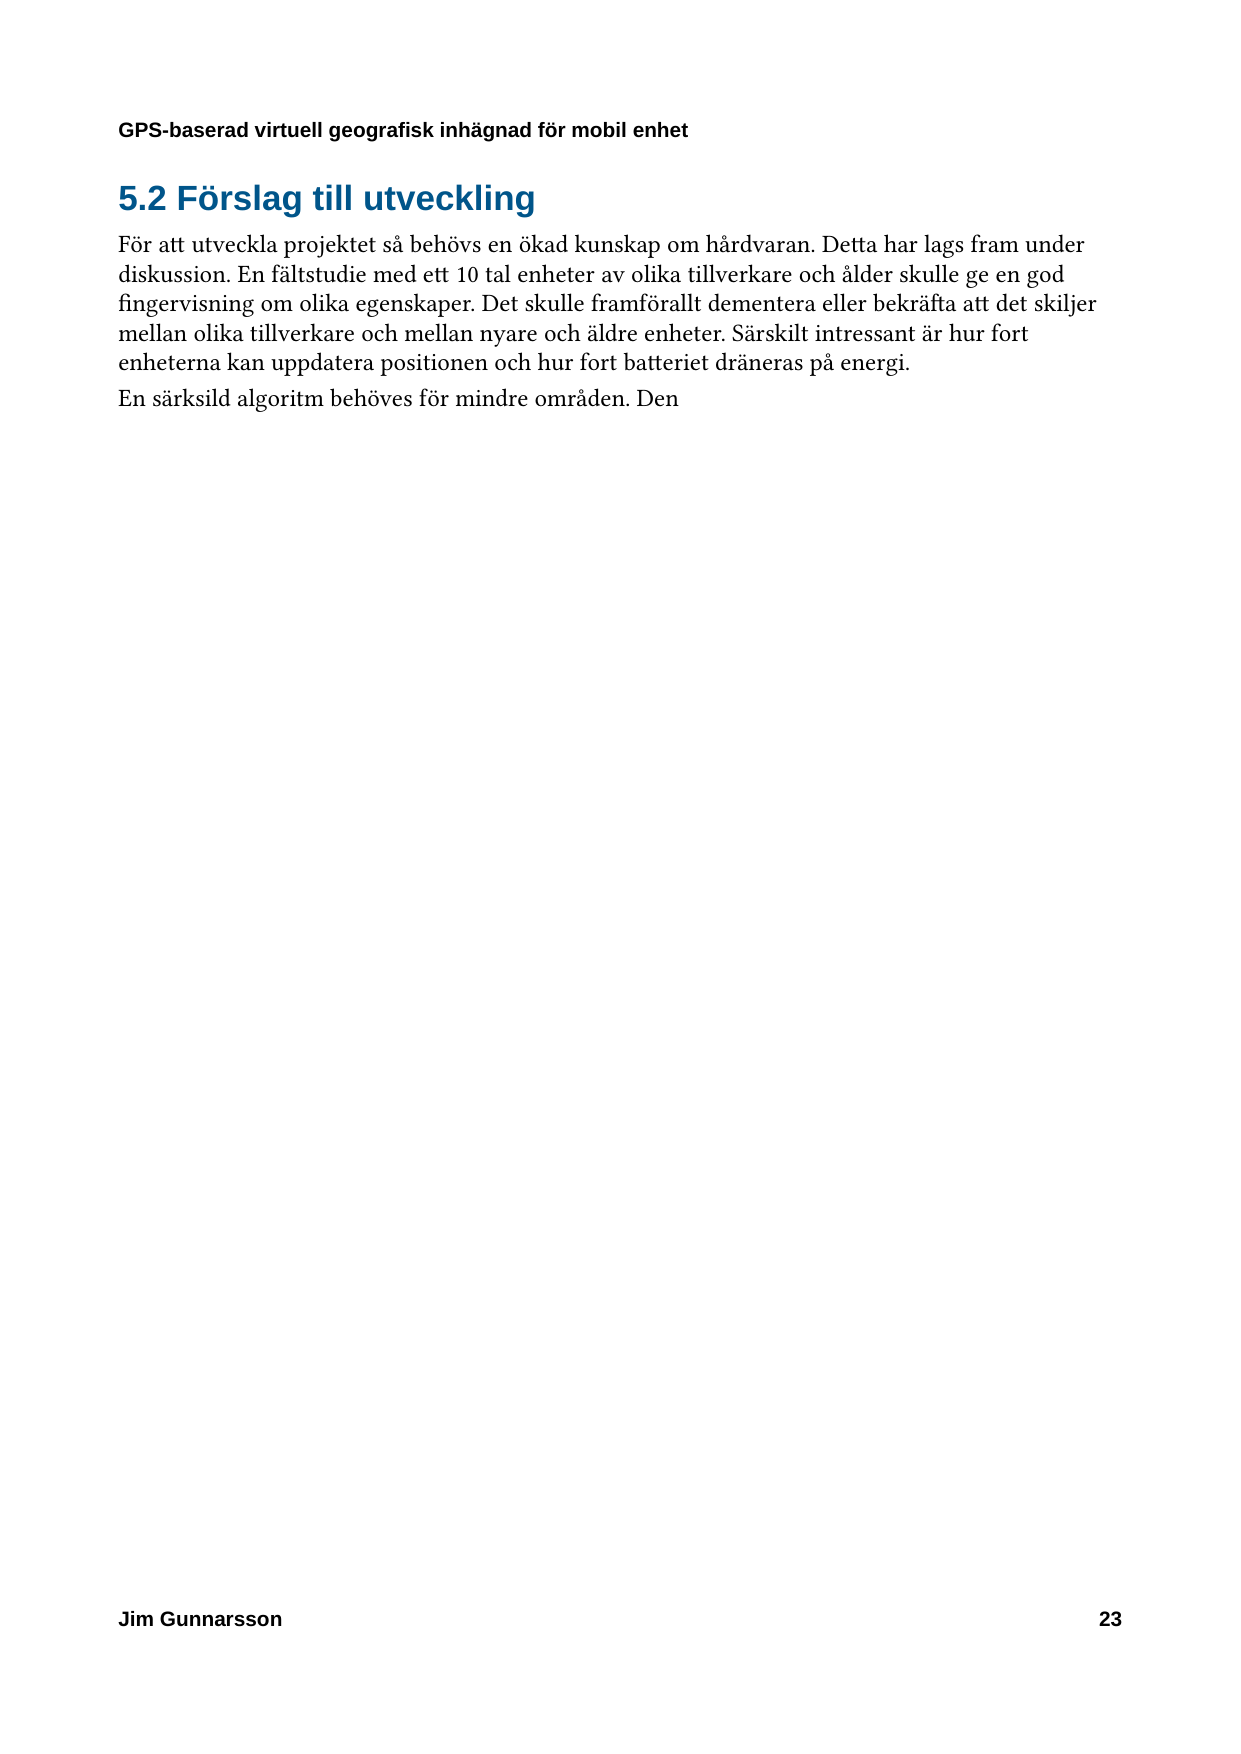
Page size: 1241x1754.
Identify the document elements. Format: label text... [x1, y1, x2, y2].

text En särksild algoritm behöves för mindre områden. Den [118, 382, 1122, 412]
text För att utveckla projektet så behövs en ökad kunskap om hårdvaran. Detta har lags fram under diskussion. En fältstudie med ett 10 tal enheter av olika tillverkare och ålder skulle ge en god fingervisning om olika egenskaper. Det skulle framförallt dementera eller bekräfta att det skiljer mellan olika tillverkare och mellan nyare och äldre enheter. Särskilt intressant är hur fort enheterna kan uppdatera positionen och hur fort batteriet dräneras på energi. [118, 229, 1122, 376]
subtitle Förslag till utveckling [118, 177, 1122, 217]
